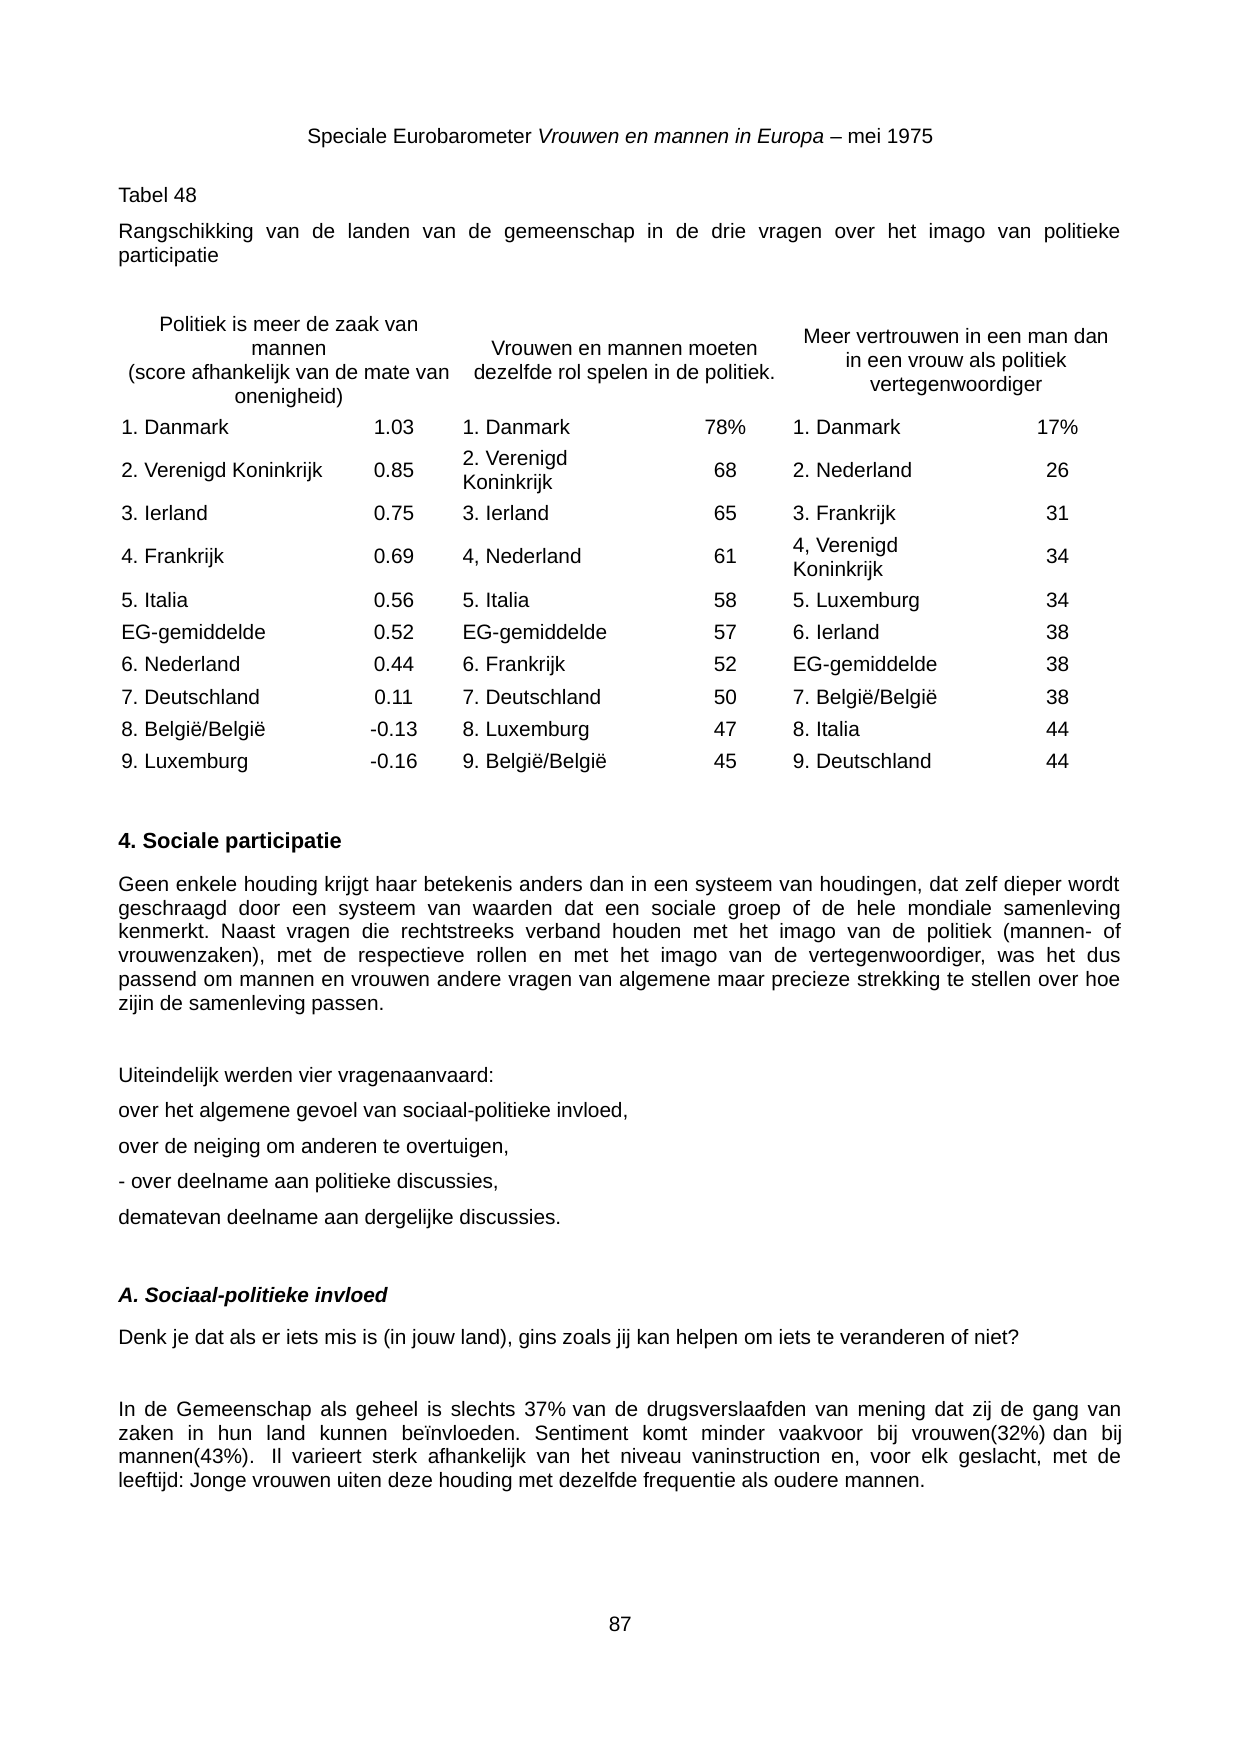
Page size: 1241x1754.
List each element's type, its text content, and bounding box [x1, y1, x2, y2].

table_cell 61 [661, 530, 790, 583]
table_cell 4, Verenigd Koninkrijk [790, 530, 993, 583]
text Tabel 48 [118, 183, 1122, 207]
table_cell 4, Nederland [459, 530, 661, 583]
table_cell 2. Nederland [790, 443, 993, 497]
table_cell 31 [993, 497, 1122, 529]
table_cell 17% [993, 411, 1122, 443]
table_cell 8. Italia [790, 713, 993, 745]
table_header Vrouwen en mannen moeten dezelfde rol spelen in de politiek. [459, 308, 790, 411]
table_cell 9. Luxemburg [118, 745, 328, 778]
table_cell 5. Luxemburg [790, 583, 993, 616]
table_cell 44 [993, 713, 1122, 745]
table_cell 0,69 [328, 530, 459, 583]
table_cell 3. Frankrijk [790, 497, 993, 529]
text In de Gemeenschap als geheel is slechts 37% van de drugsverslaafden van mening dat zij de gang van zaken in hun land kunnen beïnvloeden. Sentiment komt minder vaakvoor bij vrouwen(32%) dan bij mannen(43%). Il varieert sterk afhankelijk van het niveau vaninstruction en, voor elk geslacht, met de leeftijd: Jonge vrouwen uiten deze houding met dezelfde frequentie als oudere mannen. [118, 1396, 1122, 1492]
table_cell 5. Italia [459, 583, 661, 616]
table_cell 9. België/België [459, 745, 661, 778]
table_cell 2. Verenigd Koninkrijk [459, 443, 661, 497]
table_cell 78% [661, 411, 790, 443]
text Denk je dat als er iets mis is (in jouw land), gins zoals jij kan helpen om iets te veranderen of niet? [118, 1325, 1122, 1349]
text Uiteindelijk werden vier vragenaanvaard: [118, 1062, 1122, 1086]
table_cell 0,11 [328, 680, 459, 713]
table_cell 68 [661, 443, 790, 497]
table_cell 7. Deutschland [459, 680, 661, 713]
table_cell 1. Danmark [118, 411, 328, 443]
table_cell EG-gemiddelde [459, 616, 661, 648]
table_cell 7. Deutschland [118, 680, 328, 713]
table_cell 8. België/België [118, 713, 328, 745]
table_cell 26 [993, 443, 1122, 497]
table_cell 3. Ierland [118, 497, 328, 529]
text Rangschikking van de landen van de gemeenschap in de drie vragen over het imago van politieke participatie [118, 219, 1122, 267]
table_cell 2. Verenigd Koninkrijk [118, 443, 328, 497]
table_cell 50 [661, 680, 790, 713]
table_cell 6. Frankrijk [459, 648, 661, 680]
table_cell 3. Ierland [459, 497, 661, 529]
table_cell EG-gemiddelde [790, 648, 993, 680]
table_cell 0,56 [328, 583, 459, 616]
text over de neiging om anderen te overtuigen, [118, 1134, 1122, 1158]
table_cell 57 [661, 616, 790, 648]
table_cell 34 [993, 583, 1122, 616]
table_cell 8. Luxemburg [459, 713, 661, 745]
table_cell 44 [993, 745, 1122, 778]
table_cell 34 [993, 530, 1122, 583]
table_cell 1. Danmark [459, 411, 661, 443]
table_cell -0,16 [328, 745, 459, 778]
table_cell 65 [661, 497, 790, 529]
table_cell 0,52 [328, 616, 459, 648]
text - over deelname aan politieke discussies, [118, 1169, 1122, 1193]
table_cell 58 [661, 583, 790, 616]
table_cell 0,85 [328, 443, 459, 497]
table_cell 7. België/België [790, 680, 993, 713]
text over het algemene gevoel van sociaal-politieke invloed, [118, 1098, 1122, 1122]
table_cell 38 [993, 680, 1122, 713]
table_cell 4. Frankrijk [118, 530, 328, 583]
table_cell 6. Nederland [118, 648, 328, 680]
subtitle 4. Sociale participatie [118, 828, 1122, 853]
text Geen enkele houding krijgt haar betekenis anders dan in een systeem van houdingen, dat zelf dieper wordt geschraagd door een systeem van waarden dat een sociale groep of de hele mondiale samenleving kenmerkt. Naast vragen die rechtstreeks verband houden met het imago van de politiek (mannen- of vrouwenzaken), met de respectieve rollen en met het imago van de vertegenwoordiger, was het dus passend om mannen en vrouwen andere vragen van algemene maar precieze strekking te stellen over hoe zijin de samenleving passen. [118, 871, 1122, 1015]
table_header Politiek is meer de zaak van mannen (score afhankelijk van de mate van onenigheid) [118, 308, 459, 411]
subtitle A. Sociaal-politieke invloed [118, 1283, 1122, 1307]
table_cell 1. Danmark [790, 411, 993, 443]
table_cell 38 [993, 616, 1122, 648]
table_cell 9. Deutschland [790, 745, 993, 778]
table_cell 5. Italia [118, 583, 328, 616]
table_cell EG-gemiddelde [118, 616, 328, 648]
table_header Meer vertrouwen in een man dan in een vrouw als politiek vertegenwoordiger [790, 308, 1122, 411]
table_cell -0,13 [328, 713, 459, 745]
table_cell 0,44 [328, 648, 459, 680]
table_cell 38 [993, 648, 1122, 680]
table_cell 45 [661, 745, 790, 778]
table_cell 6. Ierland [790, 616, 993, 648]
text dematevan deelname aan dergelijke discussies. [118, 1205, 1122, 1229]
table_cell 1,03 [328, 411, 459, 443]
table_cell 0,75 [328, 497, 459, 529]
table_cell 52 [661, 648, 790, 680]
table_cell 47 [661, 713, 790, 745]
